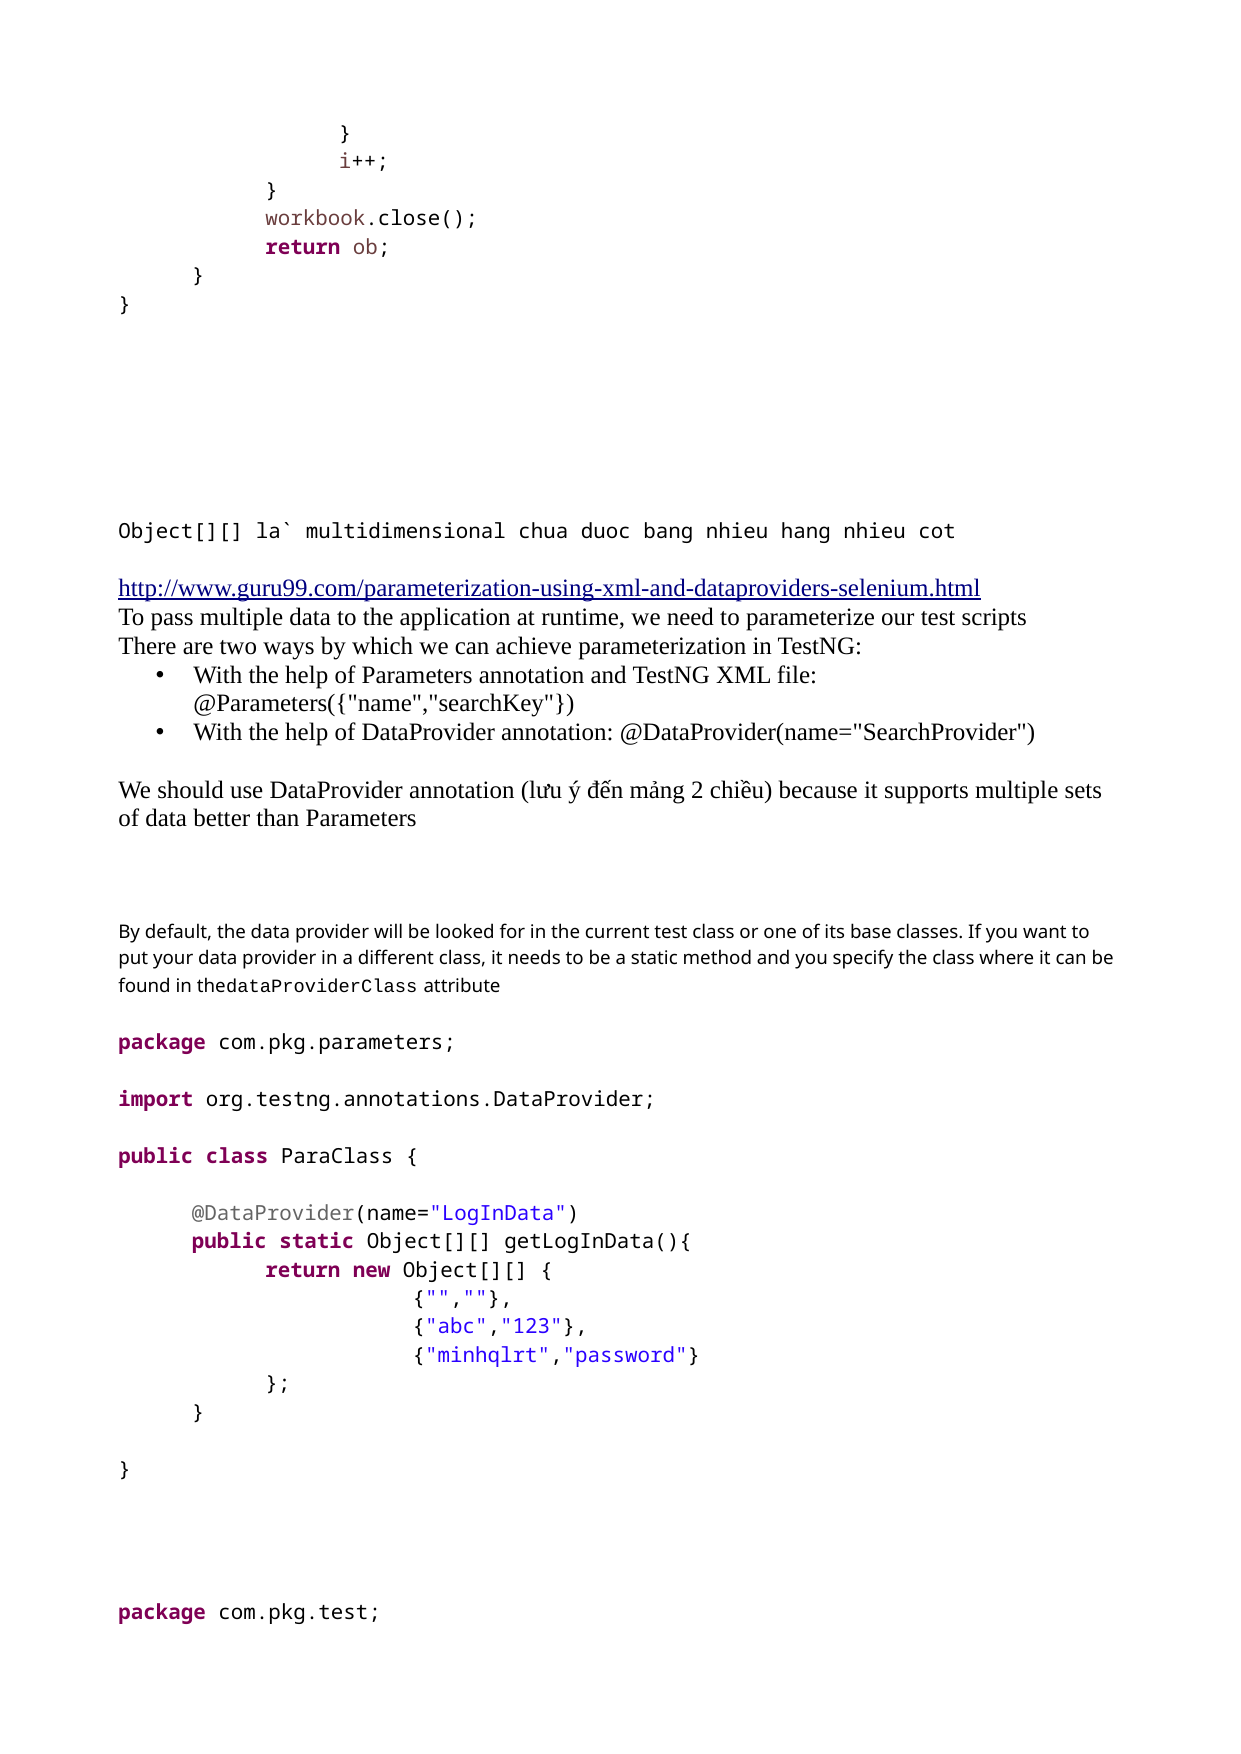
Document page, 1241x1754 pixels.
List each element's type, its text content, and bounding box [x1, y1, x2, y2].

text Object[][] la` multidimensional chua duoc bang nhieu hang nhieu cot [118, 516, 1122, 545]
text We should use DataProvider annotation (lưu ý đến mảng 2 chiều) because it supports multiple sets of data better than Parameters [118, 775, 1122, 832]
text } [118, 118, 1122, 147]
text public class ParaClass { [118, 1141, 1122, 1169]
list With the help of DataProvider annotation: @DataProvider(name="SearchProvider") [156, 717, 1122, 746]
text } [118, 175, 1122, 203]
text {"minhqlrt","password"} [118, 1340, 1122, 1368]
text {"abc","123"}, [118, 1312, 1122, 1340]
text By default, the data provider will be looked for in the current test class or one of its base classes. If you want to put your data provider in a different class, it needs to be a static method and you specify the class where it can be found in thedataProviderClass attribute [118, 918, 1122, 998]
text http://www.guru99.com/parameterization-using-xml-and-dataproviders-selenium.html [118, 573, 1122, 602]
text i++; [118, 147, 1122, 175]
text workbook.close(); [118, 203, 1122, 232]
text package com.pkg.parameters; [118, 1027, 1122, 1056]
text return new Object[][] { [118, 1255, 1122, 1283]
text public static Object[][] getLogInData(){ [118, 1226, 1122, 1255]
text } [118, 1397, 1122, 1425]
text package com.pkg.test; [118, 1597, 1122, 1626]
list With the help of Parameters annotation and TestNG XML file: @Parameters({"name","searchKey"}) [156, 660, 1122, 717]
text return ob; [118, 232, 1122, 260]
text @DataProvider(name="LogInData") [118, 1198, 1122, 1226]
text {"",""}, [118, 1283, 1122, 1312]
text }; [118, 1368, 1122, 1397]
text import org.testng.annotations.DataProvider; [118, 1084, 1122, 1112]
text To pass multiple data to the application at runtime, we need to parameterize our test scripts [118, 602, 1122, 631]
text } [118, 289, 1122, 317]
text } [118, 260, 1122, 289]
text } [118, 1454, 1122, 1482]
text There are two ways by which we can achieve parameterization in TestNG: [118, 631, 1122, 660]
